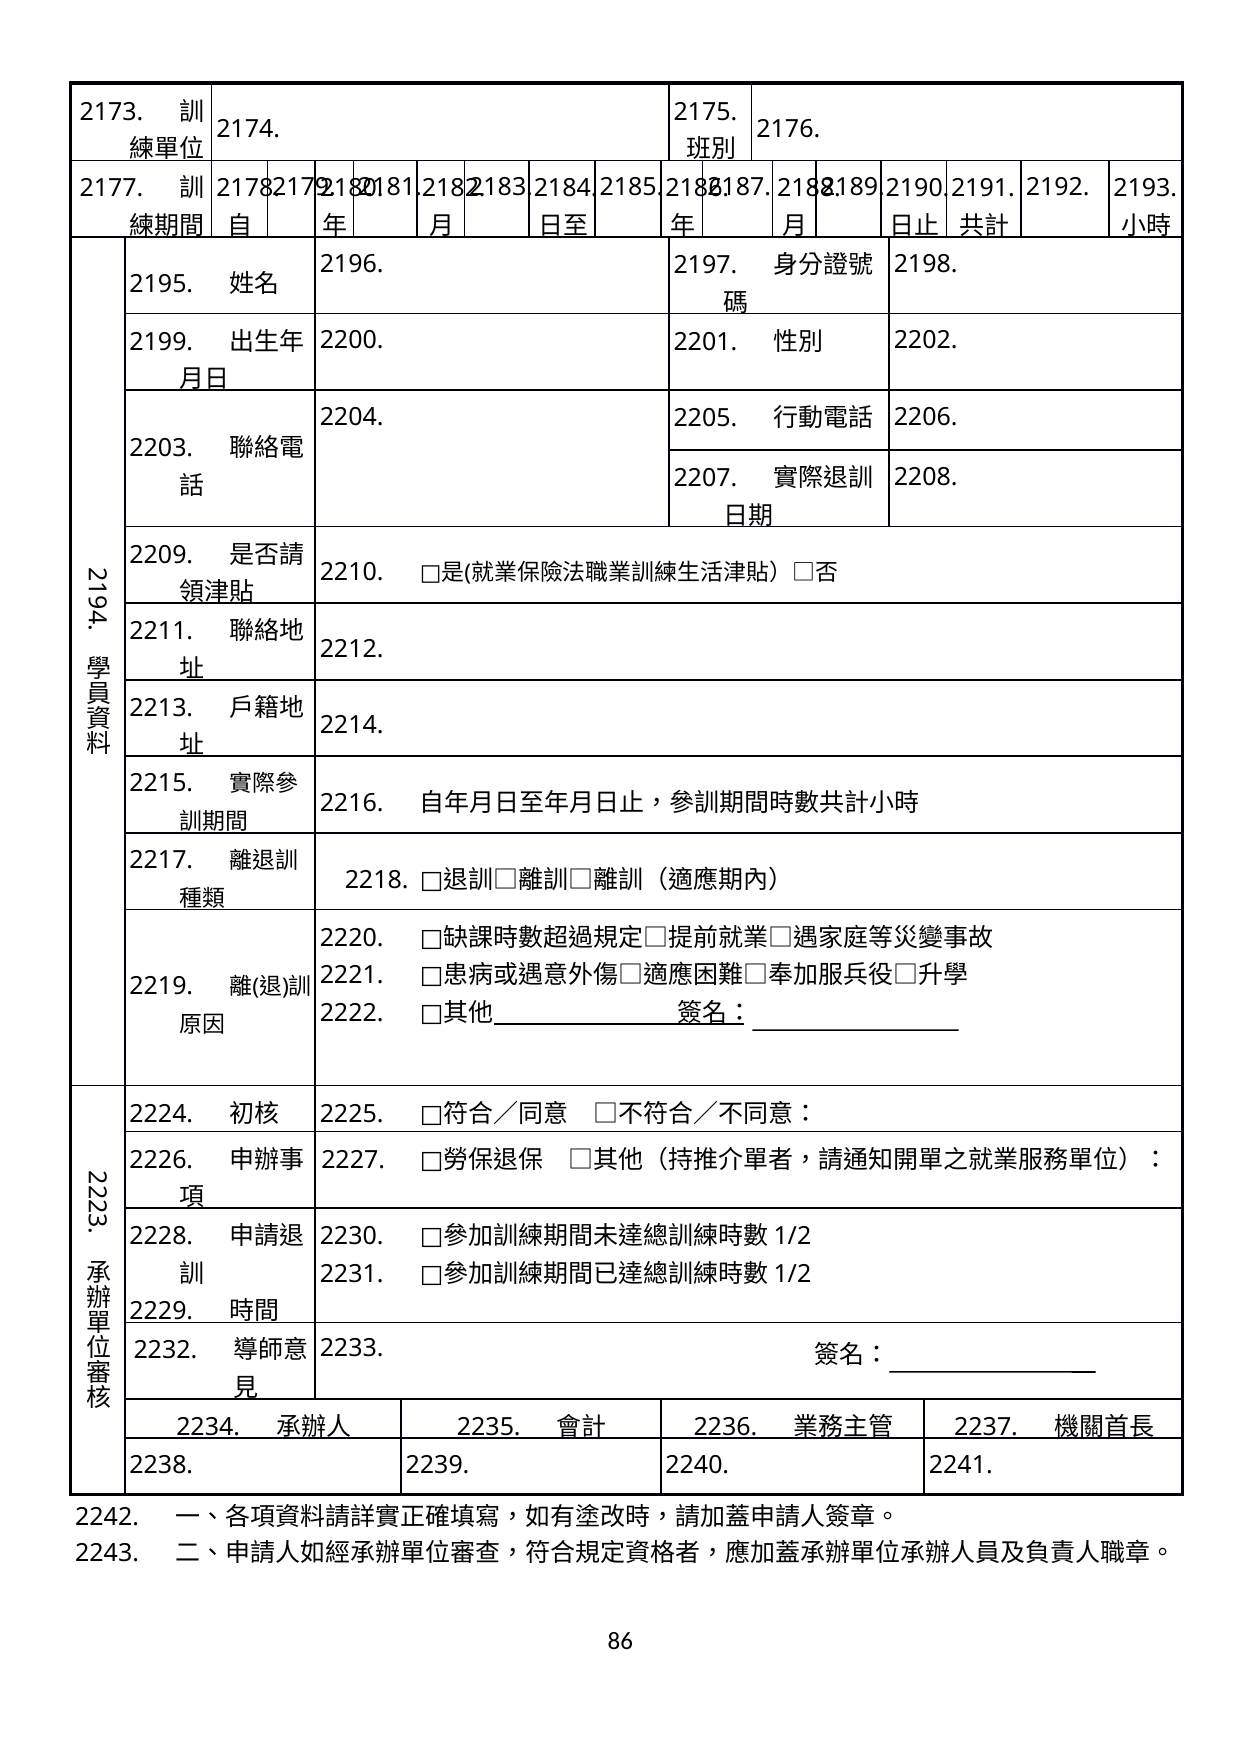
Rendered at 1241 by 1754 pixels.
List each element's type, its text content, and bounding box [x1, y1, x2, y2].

table_cell 一、各項資料請詳實正確填寫，如有塗改時，請加蓋申請人簽章。 二、申請人如經承辦單位審查，符合規定資格者，應加蓋承辦單位承辦人員及負責人職章。 [71, 1496, 1182, 1587]
table_cell [316, 1323, 1181, 1398]
table_cell 小時 [1110, 161, 1181, 236]
table_cell 聯絡電話 [126, 391, 314, 526]
table_cell 姓名 [126, 238, 314, 313]
table_cell □勞保退保 □其他（持推介單者，請通知開單之就業服務單位）： [316, 1132, 1181, 1207]
table_cell 承辦人 [126, 1400, 400, 1437]
table_cell 年 [316, 161, 353, 236]
table_cell 月 [773, 161, 815, 236]
table_cell [890, 314, 1181, 389]
table_cell [890, 451, 1181, 526]
table_cell 訓練期間 [72, 161, 211, 236]
table_cell 實際參訓期間 [126, 757, 314, 832]
table_cell 性別 [670, 314, 888, 389]
table_cell [662, 1439, 923, 1493]
table_cell [268, 161, 314, 236]
table_cell [468, 179, 479, 194]
table_cell [596, 161, 660, 236]
table_header [752, 85, 1181, 159]
table_cell 離退訓種類 [126, 834, 314, 908]
table_cell 業務主管 [662, 1400, 923, 1437]
table_cell [465, 161, 528, 236]
table_cell 自 [212, 161, 267, 236]
table_cell [316, 238, 668, 313]
table_cell □參加訓練期間未達總訓練時數1/2 □參加訓練期間已達總訓練時數1/2 [316, 1209, 1181, 1321]
table_cell □符合／同意 □不符合／不同意： [316, 1086, 1181, 1131]
table_cell [817, 161, 880, 236]
table_cell 月 [418, 161, 464, 236]
table_cell [357, 179, 365, 191]
table_cell 會計 [402, 1400, 660, 1437]
table_cell [126, 1439, 400, 1493]
table_cell 戶籍地址 [126, 681, 314, 755]
table_cell 聯絡地址 [126, 604, 314, 679]
table_cell [316, 314, 668, 389]
table_cell 日止 [882, 161, 946, 236]
table_cell 年 [662, 161, 702, 236]
table_cell 實際退訓日期 [670, 451, 888, 526]
table_cell 申辦事項 [126, 1132, 314, 1207]
table_cell 行動電話 [670, 391, 888, 449]
table_cell 導師意見 [126, 1323, 314, 1398]
table_cell 機關首長 [925, 1400, 1181, 1437]
table_cell [316, 391, 668, 526]
table_header 訓練單位 [72, 85, 211, 159]
table_cell [890, 391, 1181, 449]
table_cell [316, 604, 1181, 679]
table_header [212, 85, 668, 159]
table_cell [316, 681, 1181, 755]
table_cell 申請退訓 時間 [126, 1209, 314, 1321]
table_cell [925, 1439, 1181, 1493]
table_cell □缺課時數超過規定□提前就業□遇家庭等災變事故 □患病或遇意外傷□適應困難□奉加服兵役□升學 □其他 [316, 910, 1181, 1085]
table_cell 日至 [530, 161, 594, 236]
table_cell 初核 [126, 1086, 314, 1131]
table_cell 離(退)訓原因 [126, 910, 314, 1085]
table_cell [1022, 161, 1108, 236]
table_cell 自年月日至年月日止，參訓期間時數共計小時 [316, 757, 1181, 832]
table_cell 共計 [947, 161, 1020, 236]
table_cell [703, 161, 772, 236]
table_cell 身分證號碼 [670, 238, 888, 313]
table_header 班別 [670, 85, 751, 159]
table_cell 出生年月日 [126, 314, 314, 389]
table_cell 承辦單位審核 [72, 1086, 124, 1493]
table_cell 是否請領津貼 [126, 527, 314, 602]
table_cell [890, 238, 1181, 313]
table_cell □退訓□離訓□離訓（適應期內） [316, 834, 1181, 908]
table_cell [354, 161, 416, 236]
table_cell □是(就業保險法職業訓練生活津貼）□否 [316, 527, 1181, 602]
table_cell [366, 180, 373, 193]
table_cell [402, 1439, 660, 1493]
table_cell 學員資料 [72, 238, 124, 1085]
